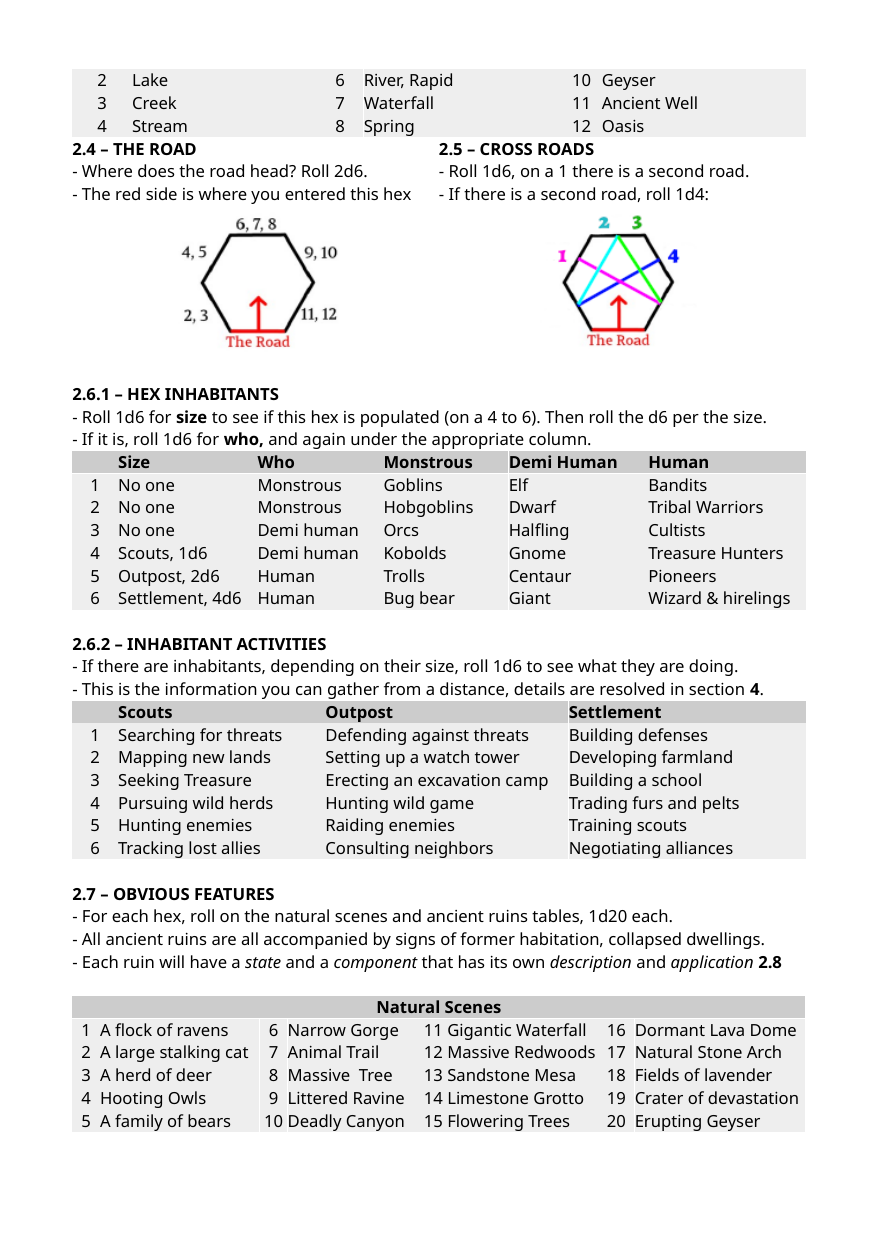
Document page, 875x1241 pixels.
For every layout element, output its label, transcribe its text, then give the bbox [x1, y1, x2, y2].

table_cell Massive Tree [288, 1064, 419, 1087]
table_cell 5 [72, 564, 118, 587]
table_cell Human [257, 587, 383, 610]
table_cell Seeking Treasure [118, 769, 325, 791]
table_cell Hobgoblins [383, 496, 508, 519]
table_header [72, 451, 118, 473]
table_cell 20 [607, 1109, 634, 1132]
table_cell Natural Stone Arch [635, 1041, 805, 1064]
text - If there are inhabitants, depending on their size, roll 1d6 to see what they are doing. [72, 655, 806, 678]
table_cell Dwarf [509, 496, 648, 519]
table_cell A herd of deer [100, 1064, 259, 1087]
table_cell Searching for threats [118, 723, 325, 746]
table_cell Bug bear [383, 587, 508, 610]
table_cell - Where does the road head? Roll 2d6. [72, 160, 439, 182]
table_cell A large stalking cat [100, 1041, 259, 1064]
table_cell No one [118, 519, 257, 542]
table_cell Gnome [509, 542, 648, 564]
table_cell Demi human [257, 542, 383, 564]
table_cell 12 [561, 114, 602, 137]
table_cell Animal Trail [288, 1041, 419, 1064]
table_cell Kobolds [383, 542, 508, 564]
table_cell 15 [419, 1109, 447, 1132]
table_cell Oasis [602, 114, 806, 137]
table_cell 6 [72, 837, 118, 859]
table_cell Geyser [602, 69, 806, 92]
table_cell No one [118, 496, 257, 519]
table_cell 14 [419, 1087, 447, 1109]
table_cell 4 [72, 791, 118, 814]
table_cell 1 [72, 1019, 100, 1041]
table_cell 2 [72, 496, 118, 519]
text - For each hex, roll on the natural scenes and ancient ruins tables, 1d20 each. [72, 905, 806, 928]
table_cell Dormant Lava Dome [635, 1019, 805, 1041]
table_cell Pioneers [648, 564, 806, 587]
table_cell Trading furs and pelts [569, 791, 806, 814]
table_cell Developing farmland [569, 746, 806, 769]
table_cell 13 [419, 1064, 447, 1087]
table_cell Demi human [257, 519, 383, 542]
table_cell Erecting an excavation camp [325, 769, 568, 791]
text - This is the information you can gather from a distance, details are resolved in section 4. [72, 678, 806, 701]
table_cell Waterfall [364, 92, 561, 114]
table_header Natural Scenes [72, 996, 805, 1018]
text 2.6.1 – HEX INHABITANTS [72, 383, 806, 405]
table_cell Tracking lost allies [118, 837, 325, 859]
table_header Scouts [118, 701, 325, 723]
table_cell 7 [316, 92, 363, 114]
table_cell Hunting wild game [325, 791, 568, 814]
text 2.7 – OBVIOUS FEATURES [72, 882, 806, 905]
table_cell 19 [607, 1087, 634, 1109]
table_cell Bandits [648, 474, 806, 496]
table_cell Defending against threats [325, 723, 568, 746]
picture [157, 210, 354, 360]
table_cell Negotiating alliances [569, 837, 806, 859]
table_cell 10 [561, 69, 602, 92]
table_cell Treasure Hunters [648, 542, 806, 564]
table_cell Massive Redwoods [447, 1041, 607, 1064]
table_cell Tribal Warriors [648, 496, 806, 519]
table_cell Hunting enemies [118, 814, 325, 837]
table_cell Mapping new lands [118, 746, 325, 769]
table_cell Scouts, 1d6 [118, 542, 257, 564]
table_cell 10 [260, 1109, 287, 1132]
text - All ancient ruins are all accompanied by signs of former habitation, collapsed dwellings. [72, 928, 806, 950]
table_cell 16 [607, 1019, 634, 1041]
table_cell Crater of devastation [635, 1087, 805, 1109]
table_cell 9 [260, 1087, 287, 1109]
table_header Monstrous [383, 451, 508, 473]
table_cell Building a school [569, 769, 806, 791]
table_cell No one [118, 474, 257, 496]
picture [520, 211, 712, 358]
table_cell 5 [72, 1109, 100, 1132]
table_cell 6 [72, 587, 118, 610]
table_cell 2 [72, 746, 118, 769]
table_cell 17 [607, 1041, 634, 1064]
table_cell Fields of lavender [635, 1064, 805, 1087]
table_header 2.4 – THE ROAD [72, 137, 439, 160]
table_cell Orcs [383, 519, 508, 542]
text - Roll 1d6 for size to see if this hex is populated (on a 4 to 6). Then roll the d6 per the size. [72, 405, 806, 428]
table_cell Sandstone Mesa [447, 1064, 607, 1087]
table_cell [72, 205, 439, 383]
table_cell Cultists [648, 519, 806, 542]
table_header Human [648, 451, 806, 473]
table_cell Lake [132, 69, 316, 92]
table_cell Deadly Canyon [288, 1109, 419, 1132]
table_cell 2 [72, 69, 132, 92]
table_cell Creek [132, 92, 316, 114]
table_header [72, 701, 118, 723]
table_cell Raiding enemies [325, 814, 568, 837]
table_cell 3 [72, 519, 118, 542]
table_cell [439, 205, 806, 383]
table_cell Spring [364, 114, 561, 137]
table_cell Giant [509, 587, 648, 610]
text 2.6.2 – INHABITANT ACTIVITIES [72, 632, 806, 655]
table_cell 4 [72, 542, 118, 564]
table_cell 8 [260, 1064, 287, 1087]
table_cell River, Rapid [364, 69, 561, 92]
table_cell Centaur [509, 564, 648, 587]
table_cell 6 [260, 1019, 287, 1041]
table_cell 3 [72, 1064, 100, 1087]
table_cell 5 [72, 814, 118, 837]
table_cell 8 [316, 114, 363, 137]
table_cell A family of bears [100, 1109, 259, 1132]
table_cell 11 [561, 92, 602, 114]
table_cell Outpost, 2d6 [118, 564, 257, 587]
table_cell Flowering Trees [447, 1109, 607, 1132]
table_cell Trolls [383, 564, 508, 587]
table_cell 18 [607, 1064, 634, 1087]
table_header Who [257, 451, 383, 473]
text - Each ruin will have a state and a component that has its own description and application 2.8 [72, 950, 806, 996]
table_cell Stream [132, 114, 316, 137]
table_cell Limestone Grotto [447, 1087, 607, 1109]
table_cell 12 [419, 1041, 447, 1064]
table_cell Ancient Well [602, 92, 806, 114]
table_cell Gigantic Waterfall [447, 1019, 607, 1041]
table_cell - The red side is where you entered this hex [72, 183, 439, 205]
table_cell 1 [72, 723, 118, 746]
table_header Outpost [325, 701, 568, 723]
table_cell Halfling [509, 519, 648, 542]
table_cell 3 [72, 92, 132, 114]
table_cell 2 [72, 1041, 100, 1064]
table_cell Goblins [383, 474, 508, 496]
table_cell Training scouts [569, 814, 806, 837]
table_cell Settlement, 4d6 [118, 587, 257, 610]
table_header Size [118, 451, 257, 473]
table_cell 1 [72, 474, 118, 496]
table_cell Pursuing wild herds [118, 791, 325, 814]
table_cell 7 [260, 1041, 287, 1064]
table_header Demi Human [509, 451, 648, 473]
table_cell 6 [316, 69, 363, 92]
table_cell 3 [72, 769, 118, 791]
table_cell Consulting neighbors [325, 837, 568, 859]
table_cell A flock of ravens [100, 1019, 259, 1041]
table_cell - Roll 1d6, on a 1 there is a second road. [439, 160, 806, 182]
table_cell Human [257, 564, 383, 587]
table_cell 11 [419, 1019, 447, 1041]
table_cell - If there is a second road, roll 1d4: [439, 183, 806, 205]
table_cell Littered Ravine [288, 1087, 419, 1109]
table_cell Elf [509, 474, 648, 496]
table_cell Setting up a watch tower [325, 746, 568, 769]
table_cell 4 [72, 114, 132, 137]
table_cell Monstrous [257, 496, 383, 519]
table_cell Narrow Gorge [288, 1019, 419, 1041]
text - If it is, roll 1d6 for who, and again under the appropriate column. [72, 428, 806, 451]
table_cell Hooting Owls [100, 1087, 259, 1109]
table_cell Erupting Geyser [635, 1109, 805, 1132]
table_cell 4 [72, 1087, 100, 1109]
table_header 2.5 – CROSS ROADS [439, 137, 806, 160]
table_cell Building defenses [569, 723, 806, 746]
table_header Settlement [569, 701, 806, 723]
table_cell Monstrous [257, 474, 383, 496]
table_cell Wizard & hirelings [648, 587, 806, 610]
